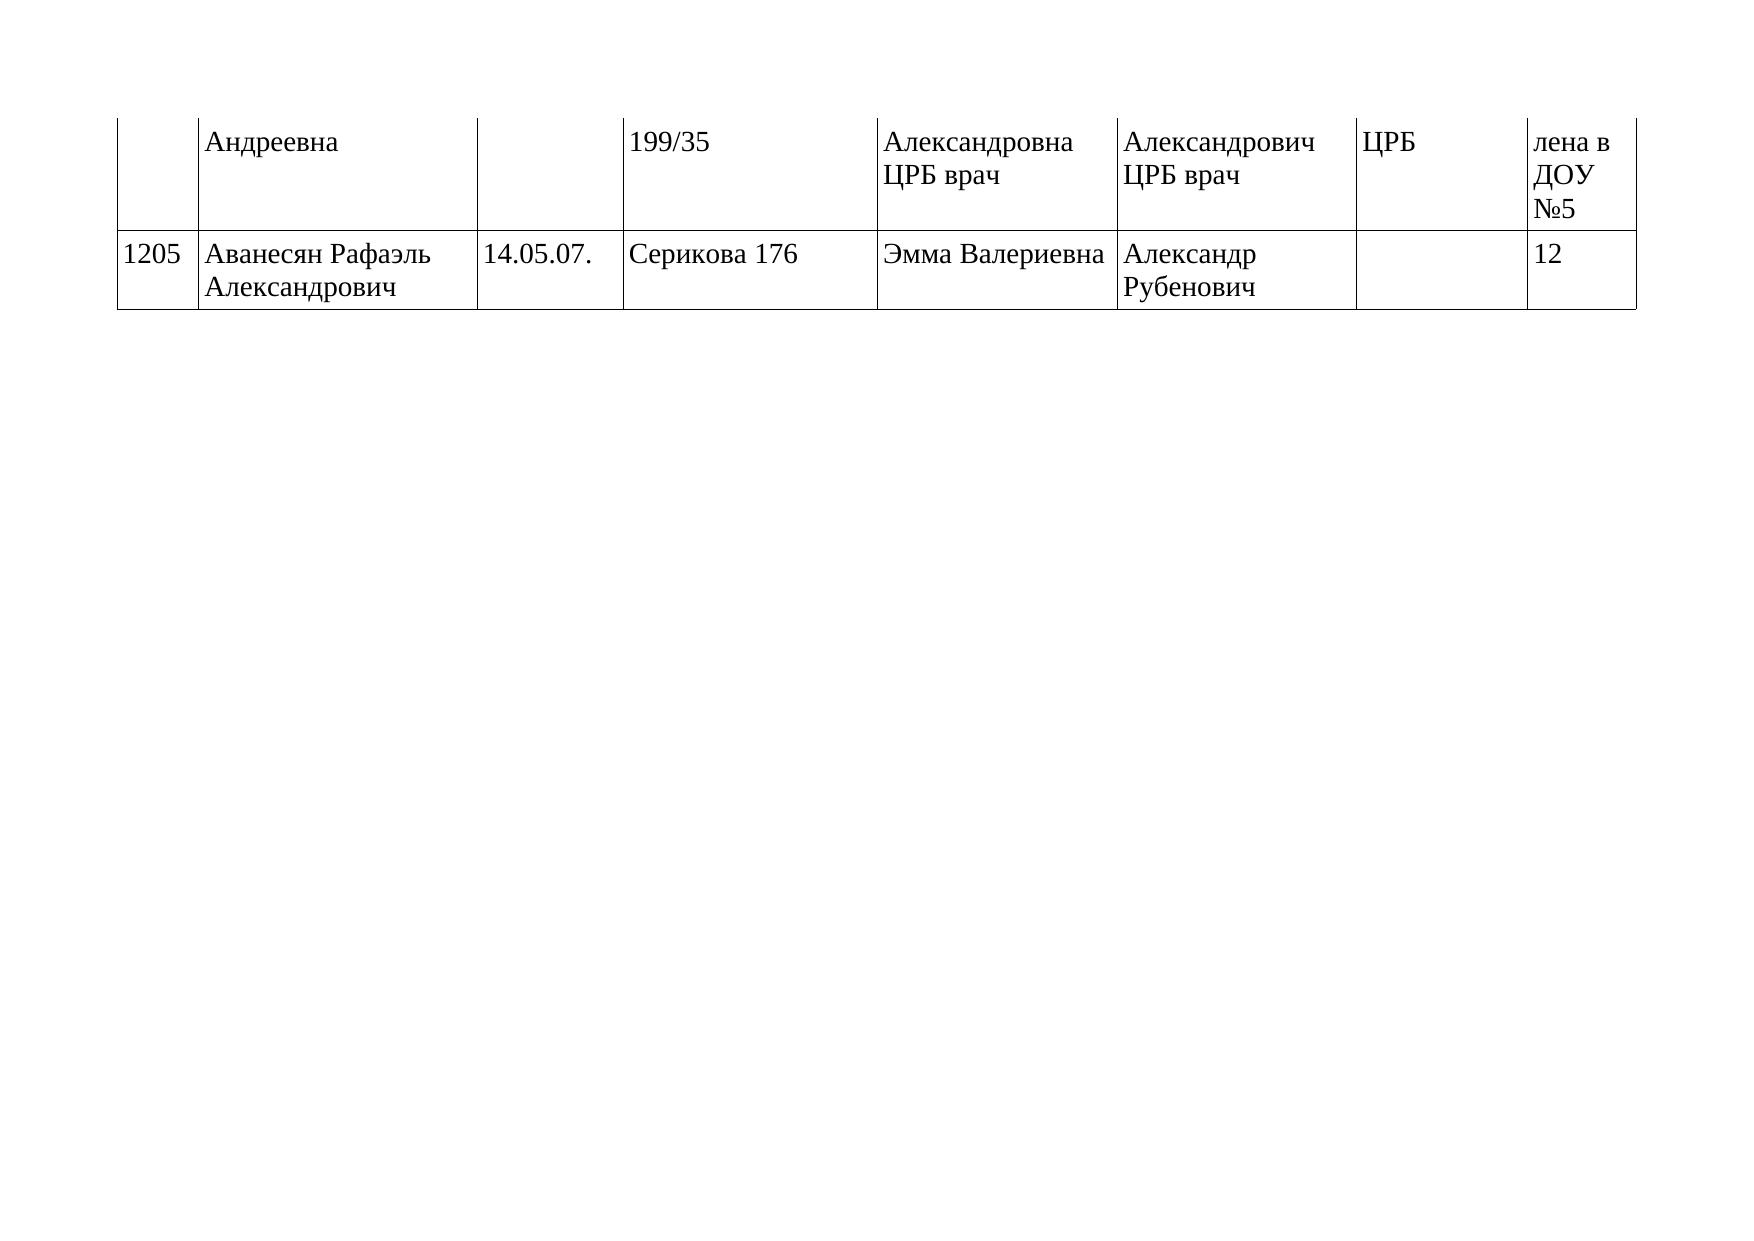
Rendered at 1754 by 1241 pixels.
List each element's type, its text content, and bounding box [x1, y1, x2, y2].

table_cell Аванесян Рафаэль Александрович [199, 231, 477, 309]
table_cell [478, 118, 623, 230]
table_cell Эмма Валериевна [878, 231, 1117, 309]
table_cell 1205 [118, 231, 198, 309]
table_cell 199/35 [624, 118, 877, 230]
table_cell ЦРБ [1357, 118, 1527, 230]
table_cell Александровна ЦРБ врач [878, 118, 1117, 230]
table_cell Серикова 176 [624, 231, 877, 309]
table_cell 12 [1528, 231, 1636, 309]
table_cell Андреевна [199, 118, 477, 230]
table_cell Александр Рубенович [1118, 231, 1356, 309]
table_cell [118, 118, 198, 230]
table_cell лена в ДОУ №5 [1528, 118, 1636, 230]
table_cell [1357, 231, 1527, 309]
table_cell 14.05.07. [478, 231, 623, 309]
table_cell Александрович ЦРБ врач [1118, 118, 1356, 230]
